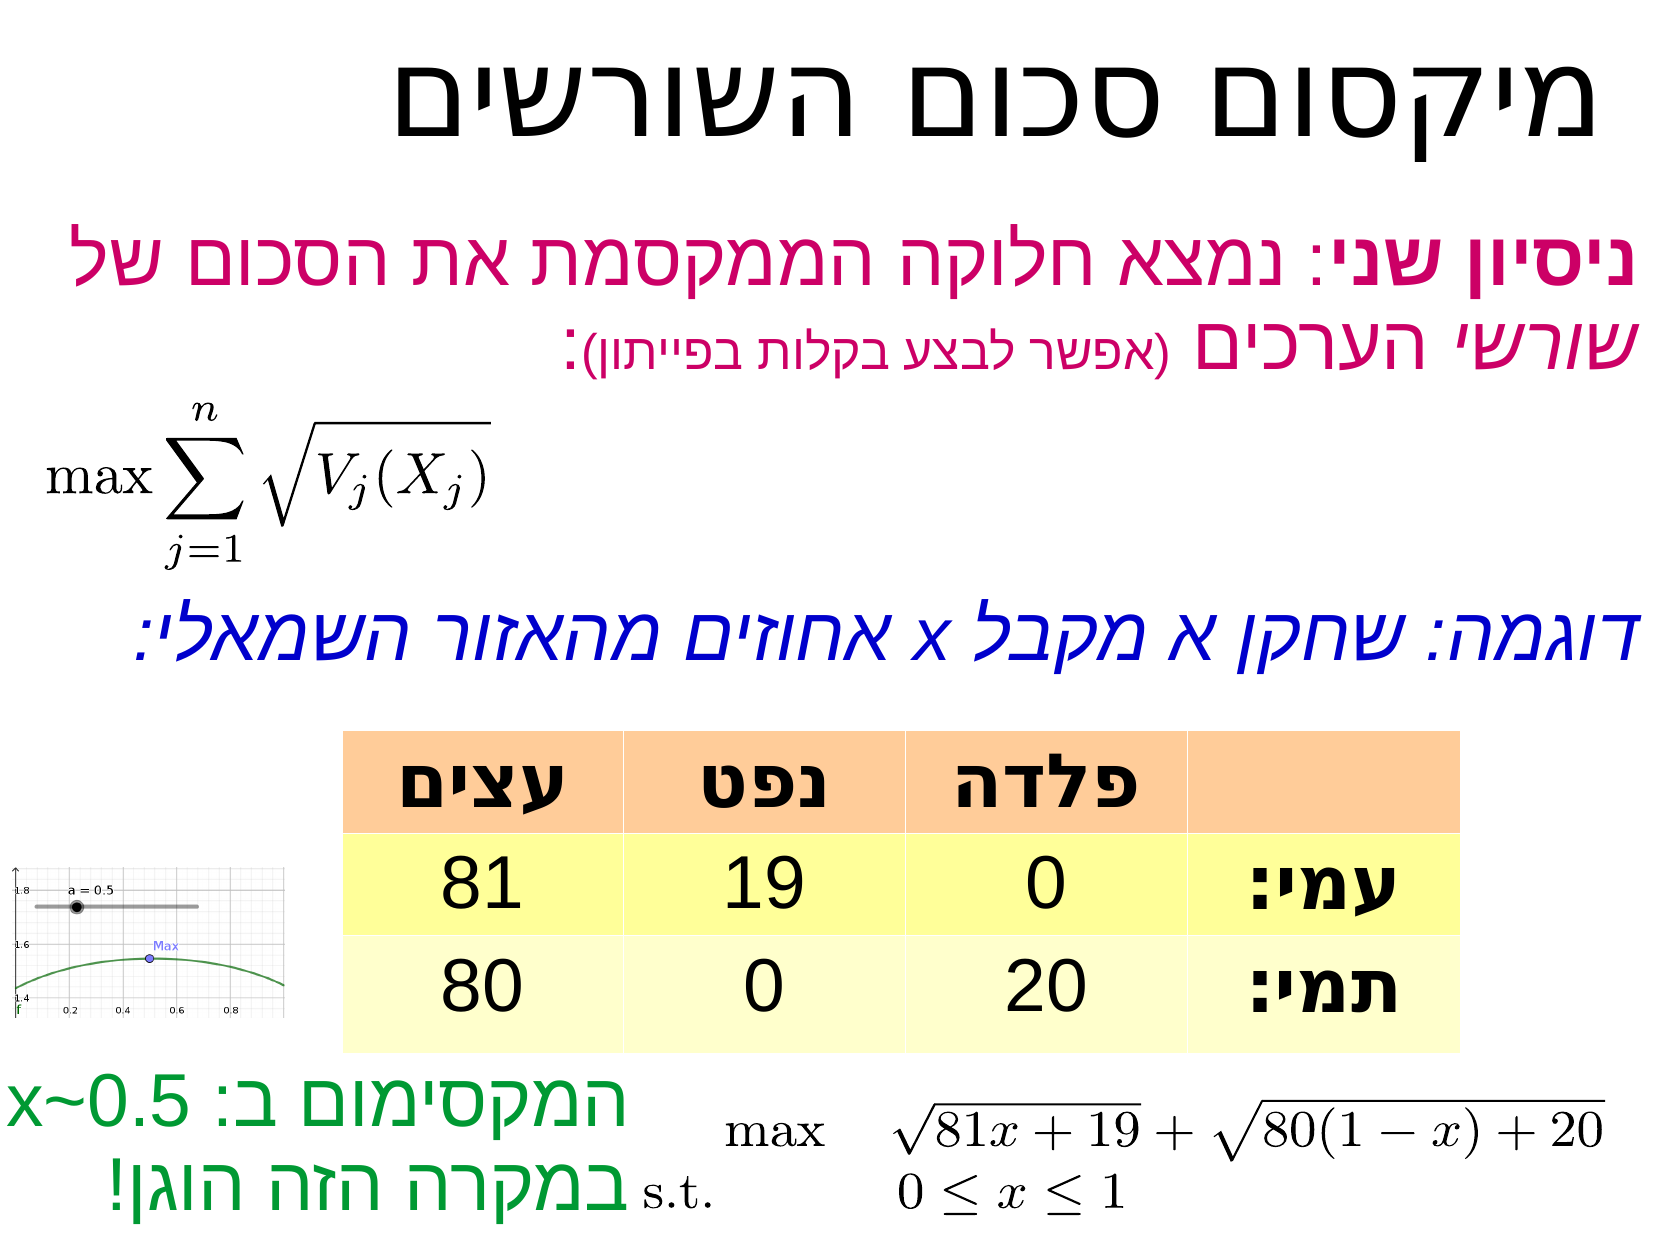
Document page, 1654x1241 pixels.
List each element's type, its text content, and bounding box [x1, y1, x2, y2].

text_box [646, 1099, 1606, 1216]
table_header נפט [624, 731, 905, 833]
text_box המקסימום ב: x~0.5 – במקרה הזה הוגן! [0, 1051, 646, 1241]
title מיקסום סכום השורשים [30, 7, 1654, 166]
table_cell 0 [624, 936, 905, 1053]
table_cell 20 [906, 936, 1187, 1053]
table_header פלדה [906, 731, 1187, 833]
text_box [45, 402, 491, 571]
table_header עצים [343, 731, 623, 833]
table_cell עמי: [1188, 834, 1460, 935]
table_cell 0 [906, 834, 1187, 935]
table_cell 81 [343, 834, 623, 935]
text_box דוגמה: שחקן א מקבל x אחוזים מהאזור השמאלי: [0, 585, 1654, 722]
table_cell 19 [624, 834, 905, 935]
table_cell 80 [343, 936, 623, 1051]
table_cell תמי: [1188, 936, 1460, 1053]
text_box ניסיון שני: נמצא חלוקה הממקסמת את הסכום של שורשי הערכים (אפשר לבצע בקלות בפייתון): [0, 210, 1654, 501]
table_header [1188, 731, 1460, 833]
picture [12, 867, 285, 1018]
